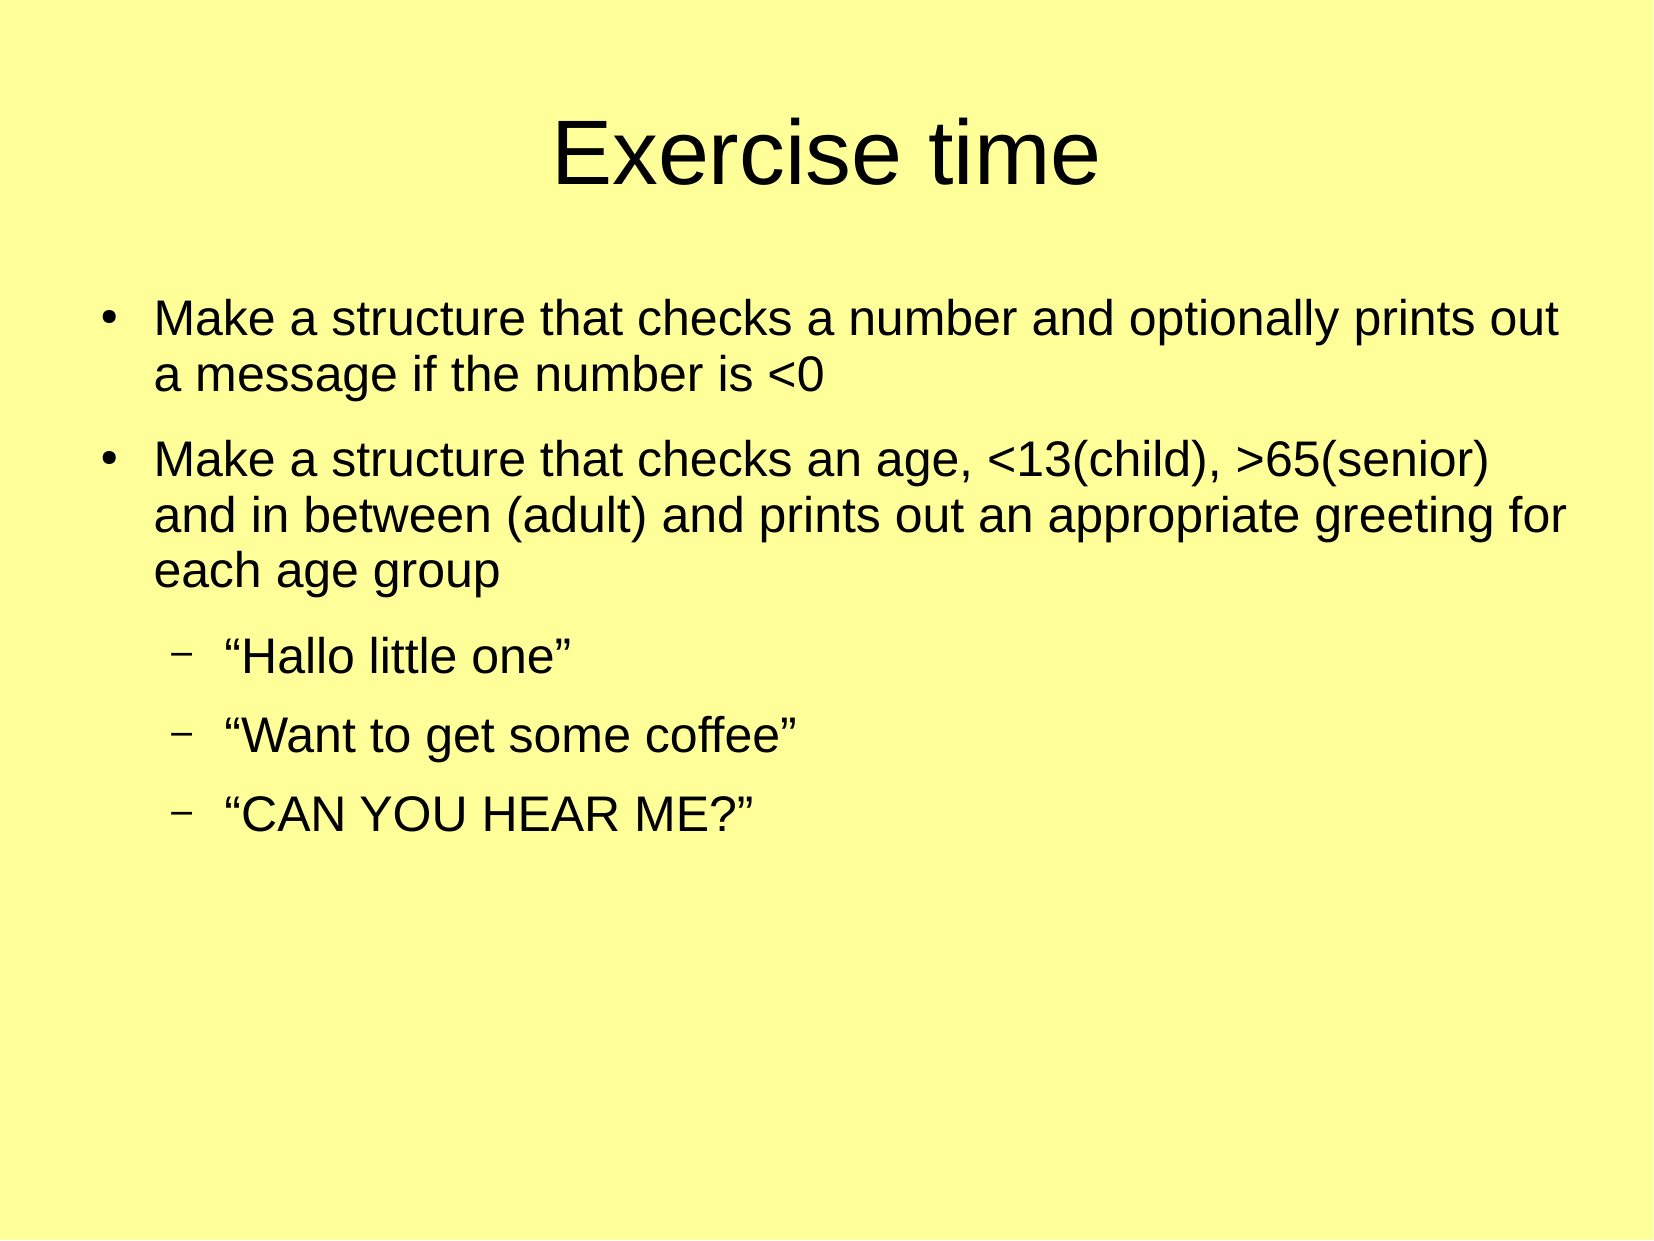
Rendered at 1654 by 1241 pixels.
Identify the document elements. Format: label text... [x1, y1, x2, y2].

title Exercise time [82, 49, 1571, 257]
list Make a structure that checks a number and optionally prints out a message if the number is <0 Make a structure that checks an age, <13(child), >65(senior) and in between (adult) and prints out an appropriate greeting for each age group “Hallo little one” “Want to get some coffee” “CAN YOU HEAR ME?” [82, 290, 1571, 1184]
